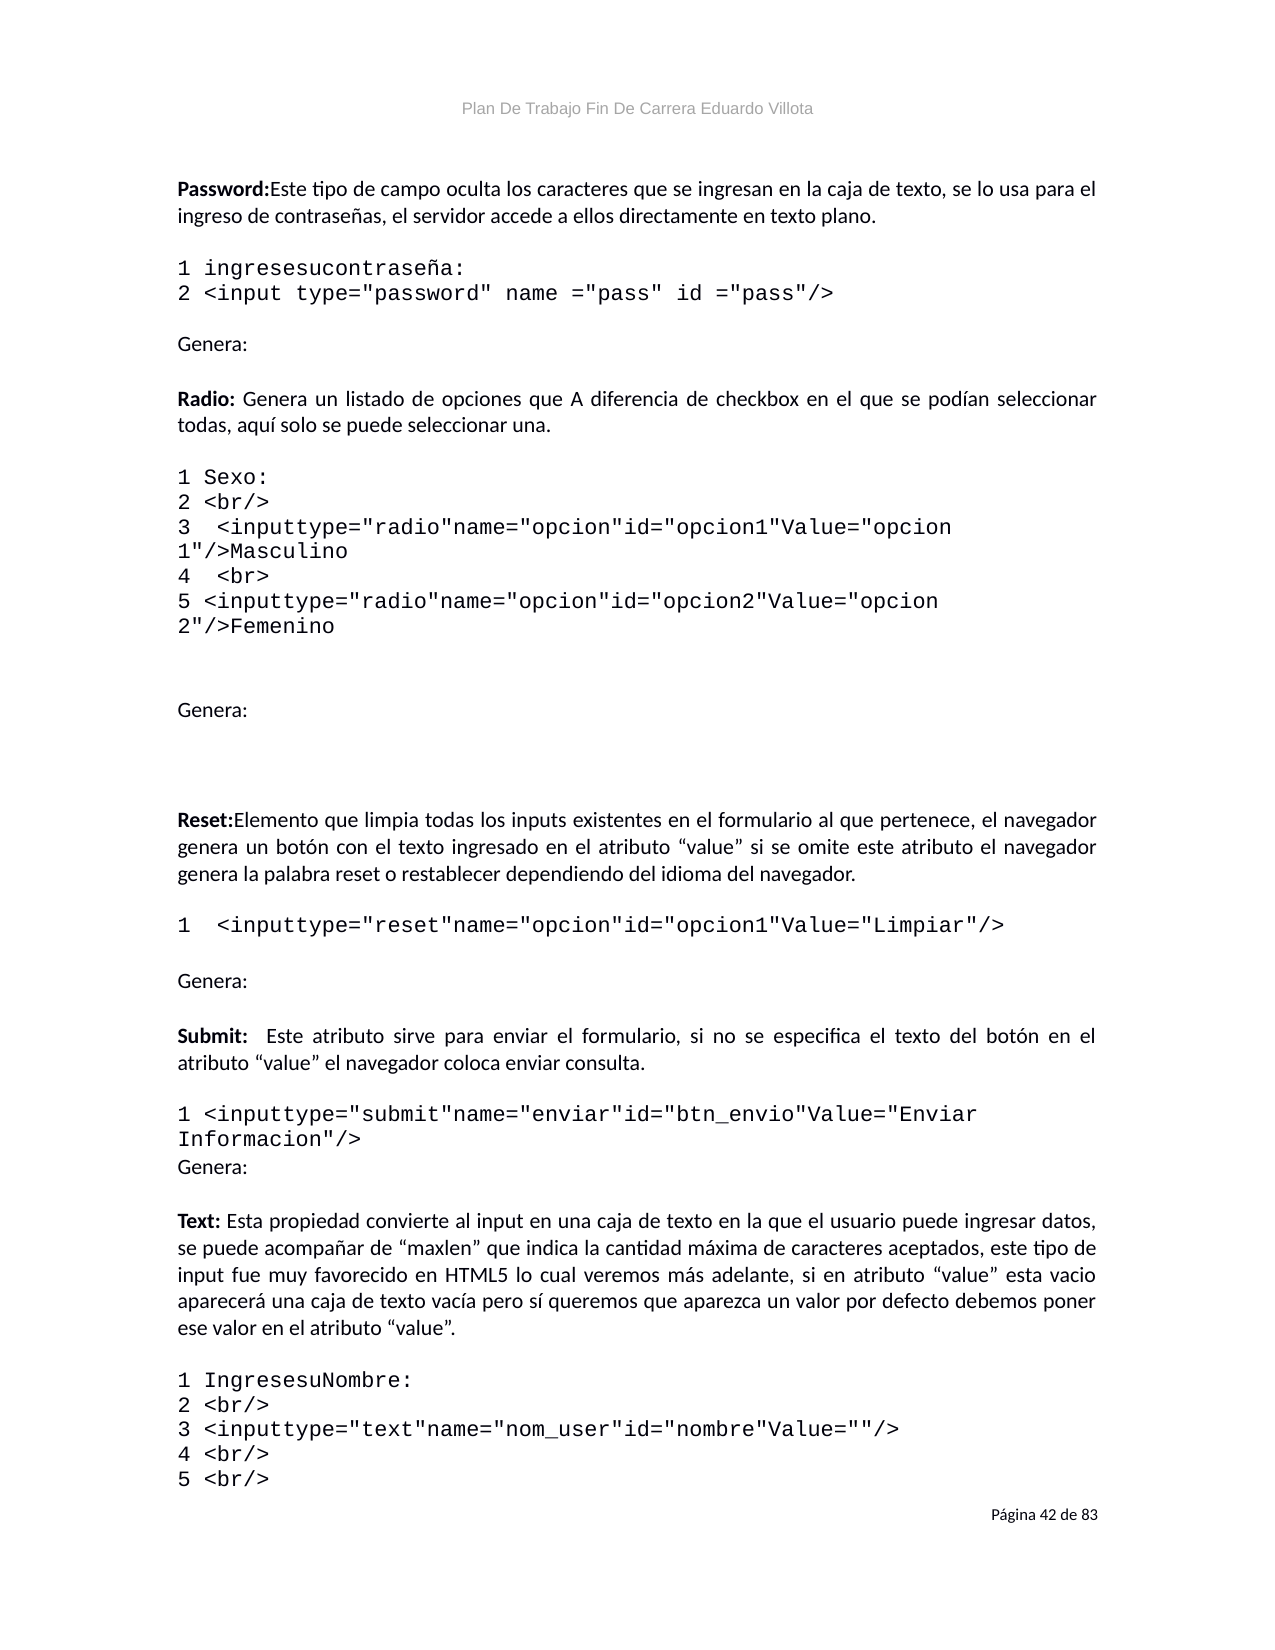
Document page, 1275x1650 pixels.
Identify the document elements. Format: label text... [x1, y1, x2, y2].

text 2 <br/> [177, 1394, 1098, 1419]
text Genera: [177, 696, 1098, 722]
text 4 <br/> [177, 1443, 1098, 1468]
text Text: Esta propiedad convierte al input en una caja de texto en la que el usuario puede ingresar datos, se puede acompañar de “maxlen” que indica la cantidad máxima de caracteres aceptados, este tipo de input fue muy favorecido en HTML5 lo cual veremos más adelante, si en atributo “value” esta vacio aparecerá una caja de texto vacía pero sí queremos que aparezca un valor por defecto debemos poner ese valor en el atributo “value”. [177, 1208, 1098, 1341]
text 3 <inputtype="radio"name="opcion"id="opcion1"Value="opcion 1"/>Masculino [177, 516, 1098, 565]
text 5 <br/> [177, 1468, 1098, 1493]
text Reset:Elemento que limpia todas los inputs existentes en el formulario al que pertenece, el navegador genera un botón con el texto ingresado en el atributo “value” si se omite este atributo el navegador genera la palabra reset o restablecer dependiendo del idioma del navegador. [177, 807, 1098, 887]
text 2 <input type="password" name ="pass" id ="pass"/> [177, 282, 1098, 307]
text Radio: Genera un listado de opciones que A diferencia de checkbox en el que se podían seleccionar todas, aquí solo se puede seleccionar una. [177, 385, 1098, 438]
text 1 IngresesuNombre: [177, 1369, 1098, 1394]
text 2 <br/> [177, 491, 1098, 516]
text 1 <inputtype="submit"name="enviar"id="btn_envio"Value="Enviar Informacion"/> [177, 1103, 1098, 1153]
text 1 <inputtype="reset"name="opcion"id="opcion1"Value="Limpiar"/> [177, 914, 1098, 939]
text Genera: [177, 1153, 1098, 1180]
text Password:Este tipo de campo oculta los caracteres que se ingresan en la caja de texto, se lo usa para el ingreso de contraseñas, el servidor accede a ellos directamente en texto plano. [177, 176, 1098, 229]
text 3 <inputtype="text"name="nom_user"id="nombre"Value=""/> [177, 1419, 1098, 1443]
text 1 ingresesucontraseña: [177, 257, 1098, 282]
text Submit: Este atributo sirve para enviar el formulario, si no se especifica el texto del botón en el atributo “value” el navegador coloca enviar consulta. [177, 1022, 1098, 1075]
text 1 Sexo: [177, 466, 1098, 491]
text Genera: [177, 967, 1098, 994]
text Genera: [177, 330, 1098, 357]
text 5 <inputtype="radio"name="opcion"id="opcion2"Value="opcion 2"/>Femenino [177, 590, 1098, 640]
text 4 <br> [177, 565, 1098, 590]
